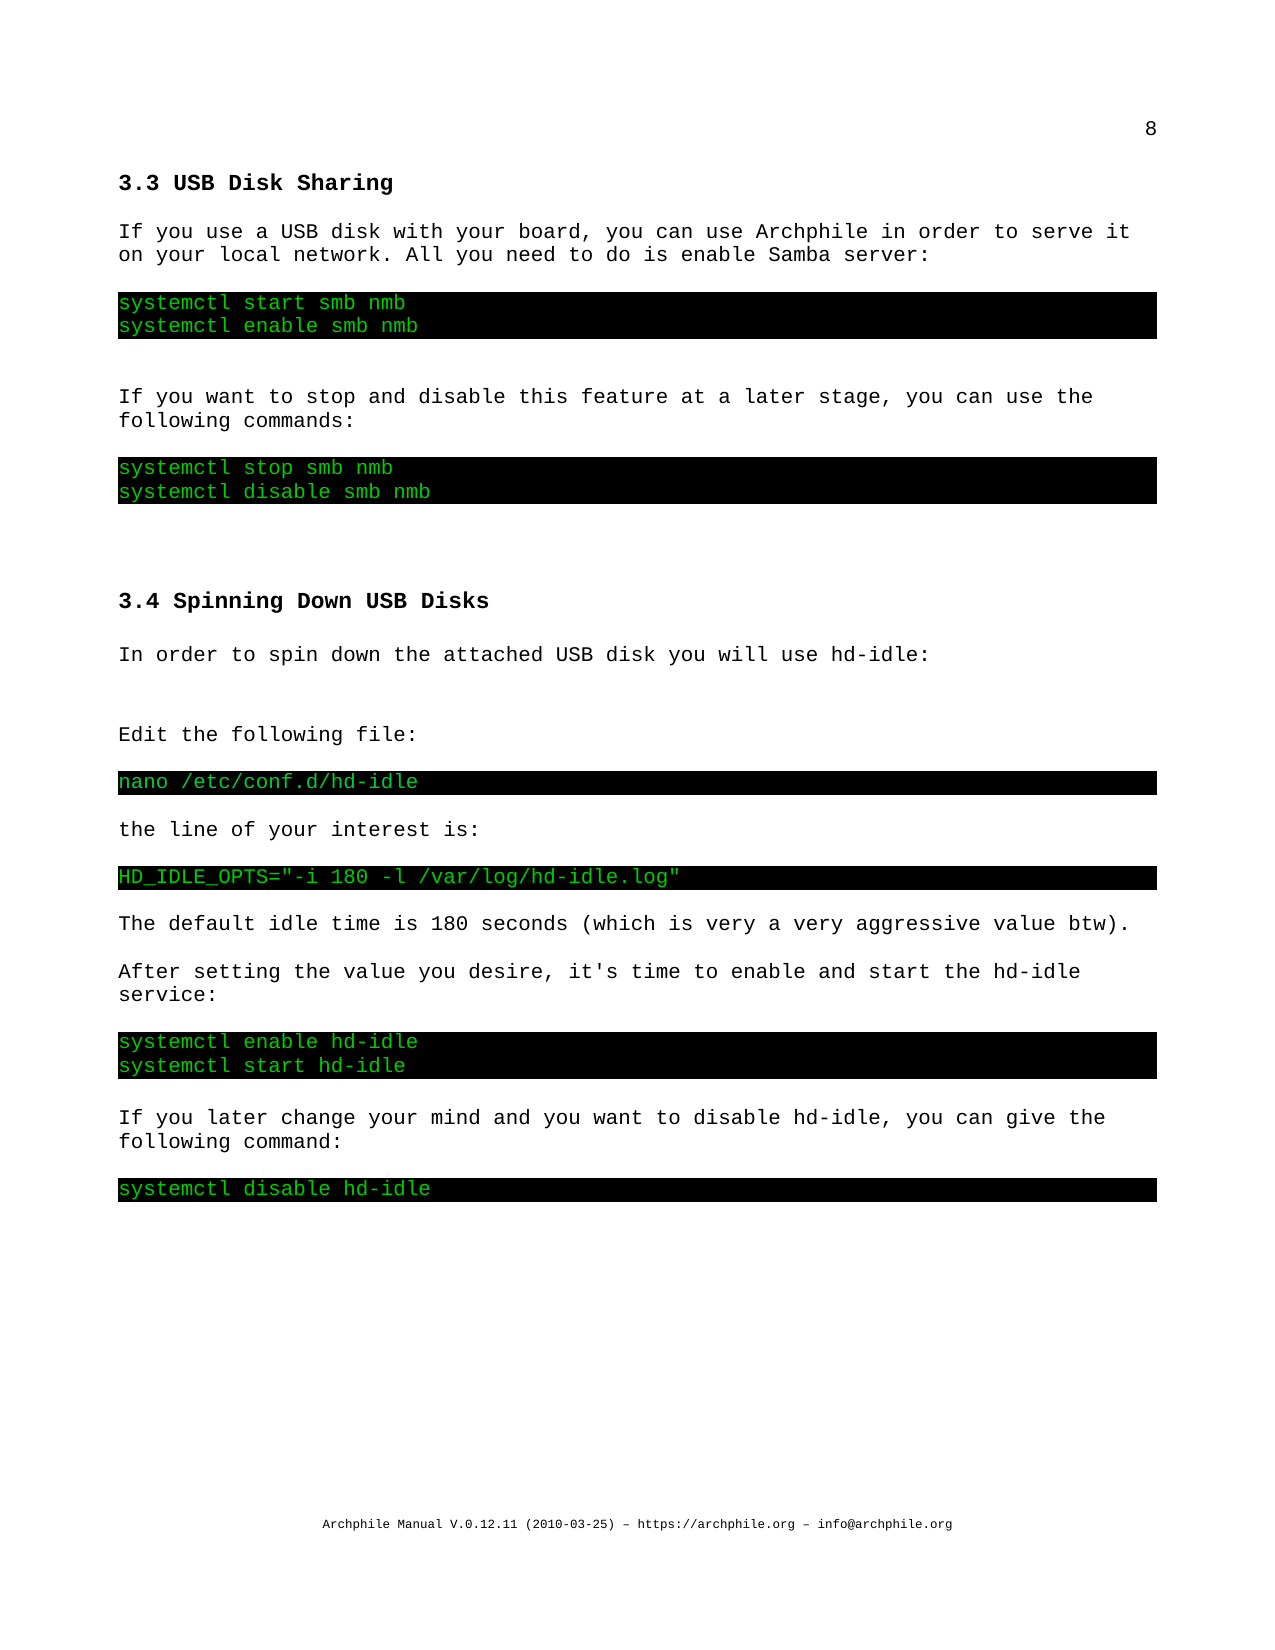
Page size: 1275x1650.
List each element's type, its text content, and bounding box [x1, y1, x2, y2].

text systemctl enable hd-idle [118, 1032, 1157, 1055]
text If you use a USB disk with your board, you can use Archphile in order to serve it on your local network. All you need to do is enable Samba server: [118, 221, 1157, 268]
text 3.3 USB Disk Sharing [118, 171, 1157, 197]
text After setting the value you desire, it's time to enable and start the hd-idle service: [118, 961, 1157, 1008]
text systemctl start hd-idle [118, 1055, 1157, 1079]
text In order to spin down the attached USB disk you will use hd-idle: [118, 644, 1157, 667]
text 3.4 Spinning Down USB Disks [118, 589, 1157, 616]
text systemctl disable smb nmb [118, 481, 1157, 504]
text systemctl stop smb nmb [118, 457, 1157, 481]
text systemctl enable smb nmb [118, 315, 1157, 339]
text systemctl disable hd-idle [118, 1178, 1157, 1202]
text systemctl start smb nmb [118, 292, 1157, 315]
text the line of your interest is: [118, 819, 1157, 842]
text The default idle time is 180 seconds (which is very a very aggressive value btw). [118, 913, 1157, 937]
text Edit the following file: [118, 724, 1157, 748]
text If you want to stop and disable this feature at a later stage, you can use the following commands: [118, 386, 1157, 434]
text nano /etc/conf.d/hd-idle [118, 771, 1157, 795]
text HD_IDLE_OPTS="-i 180 -l /var/log/hd-idle.log" [118, 866, 1157, 890]
text If you later change your mind and you want to disable hd-idle, you can give the following command: [118, 1107, 1157, 1154]
